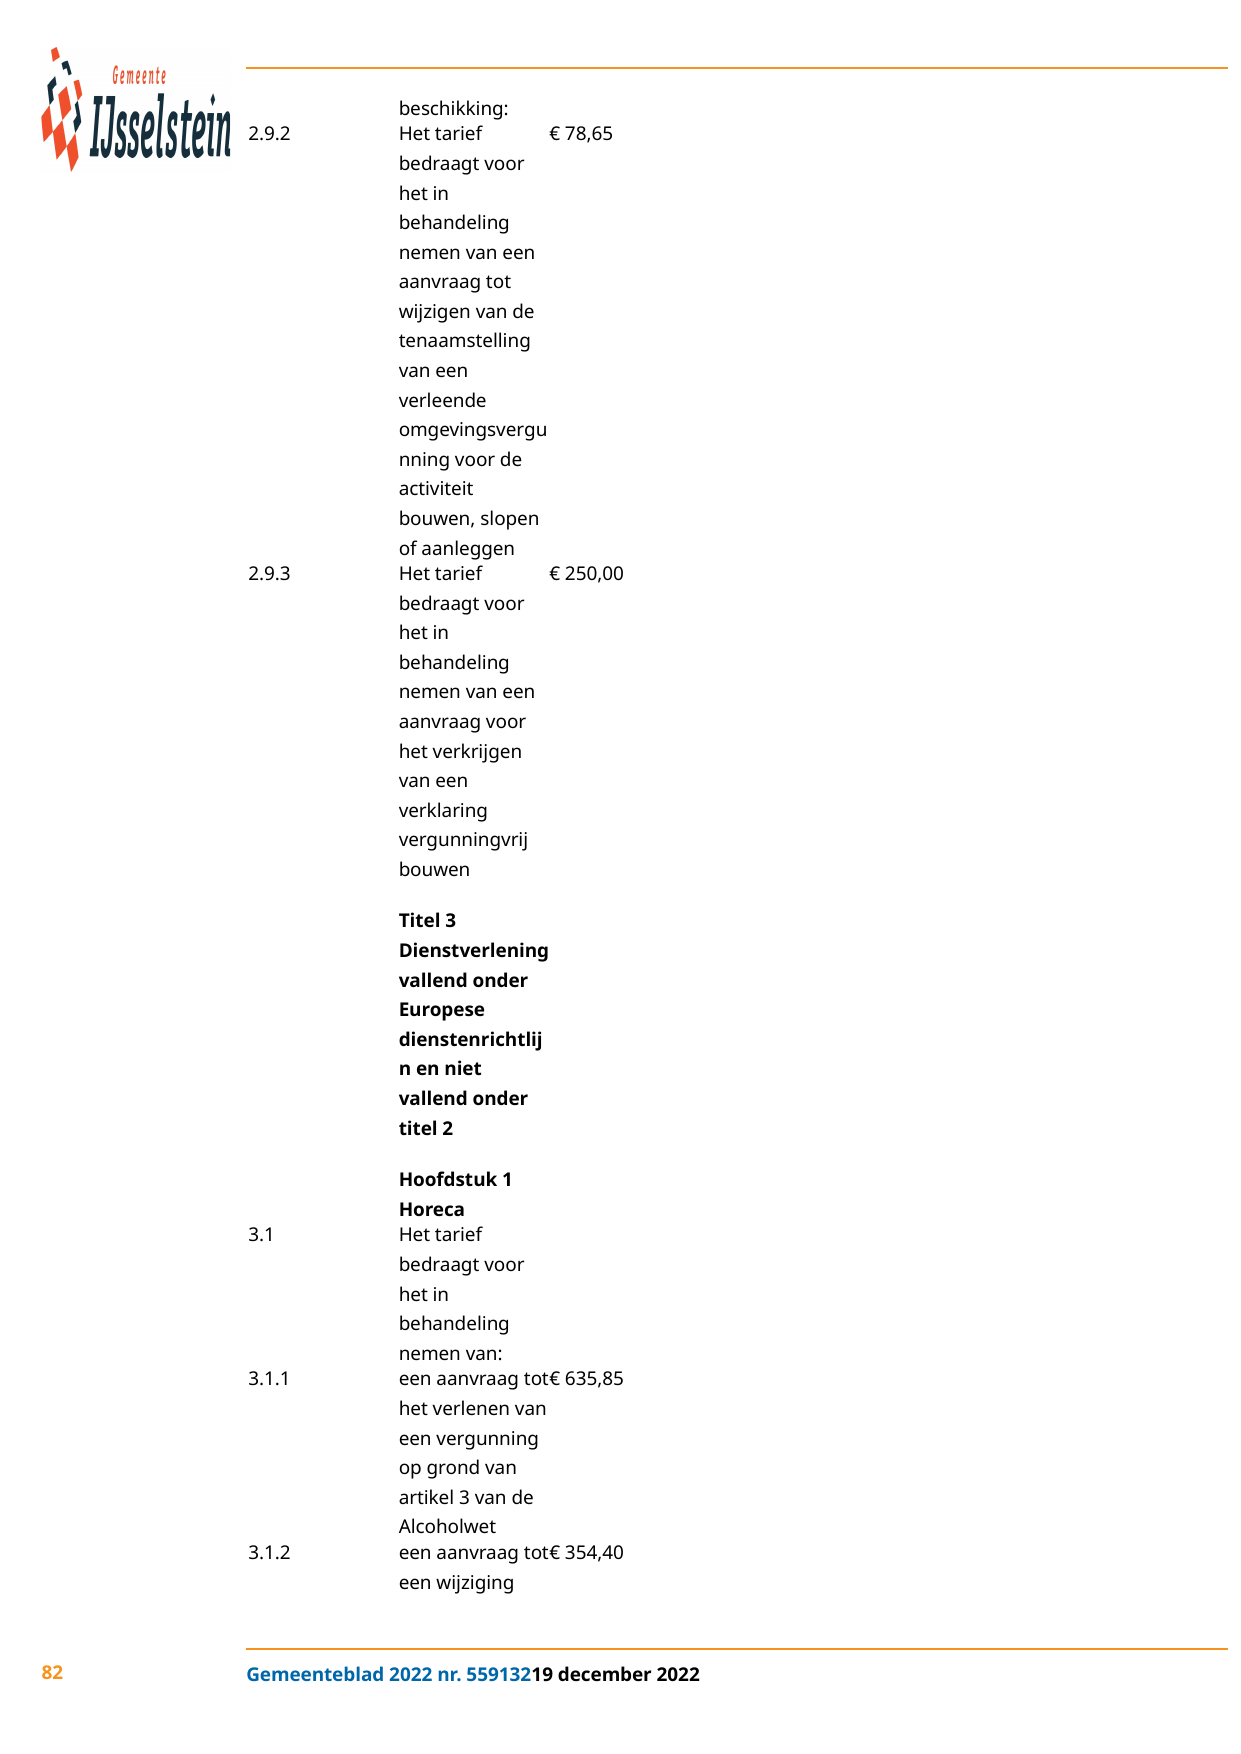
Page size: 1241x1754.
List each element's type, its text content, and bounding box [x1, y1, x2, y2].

table_cell beschikking: [399, 95, 549, 121]
table_cell [399, 882, 549, 908]
picture [41, 47, 231, 172]
table_cell Hoofdstuk 1 Horeca [399, 1166, 549, 1222]
table_cell [549, 1166, 700, 1222]
table_cell [549, 95, 700, 121]
table_cell € 250,00 [549, 560, 700, 882]
table_cell 2.9.3 [248, 560, 398, 882]
table_cell 3.1.1 [248, 1366, 398, 1539]
table_cell 2.9.2 [248, 121, 398, 560]
table_cell [248, 1166, 398, 1222]
table_cell € 78,65 [549, 121, 700, 560]
table_cell € 354,40 [549, 1539, 700, 1594]
table_cell 3.1.2 [248, 1539, 398, 1594]
table_cell 3.1 [248, 1222, 398, 1366]
table_cell een aanvraag tot het verlenen van een vergunning op grond van artikel 3 van de Alcoholwet [399, 1366, 549, 1539]
table_cell [248, 1141, 398, 1166]
table_cell [248, 882, 398, 908]
table_cell [549, 1222, 700, 1366]
table_cell [248, 908, 398, 1141]
table_cell Het tarief bedraagt voor het in behandeling nemen van: [399, 1222, 549, 1366]
table_cell Titel 3 Dienstverlening vallend onder Europese dienstenrichtlijn en niet vallend onder titel 2 [399, 908, 549, 1141]
table_cell [549, 1141, 700, 1166]
table_cell [399, 1141, 549, 1166]
table_cell [248, 95, 398, 121]
table_cell een aanvraag tot een wijziging [399, 1539, 549, 1594]
table_cell Het tarief bedraagt voor het in behandeling nemen van een aanvraag tot wijzigen van de tenaamstelling van een verleende omgevingsvergunning voor de activiteit bouwen, slopen of aanleggen [399, 121, 549, 560]
table_cell € 635,85 [549, 1366, 700, 1539]
table_cell [549, 908, 700, 1141]
table_cell Het tarief bedraagt voor het in behandeling nemen van een aanvraag voor het verkrijgen van een verklaring vergunningvrij bouwen [399, 560, 549, 882]
table_cell [549, 882, 700, 908]
